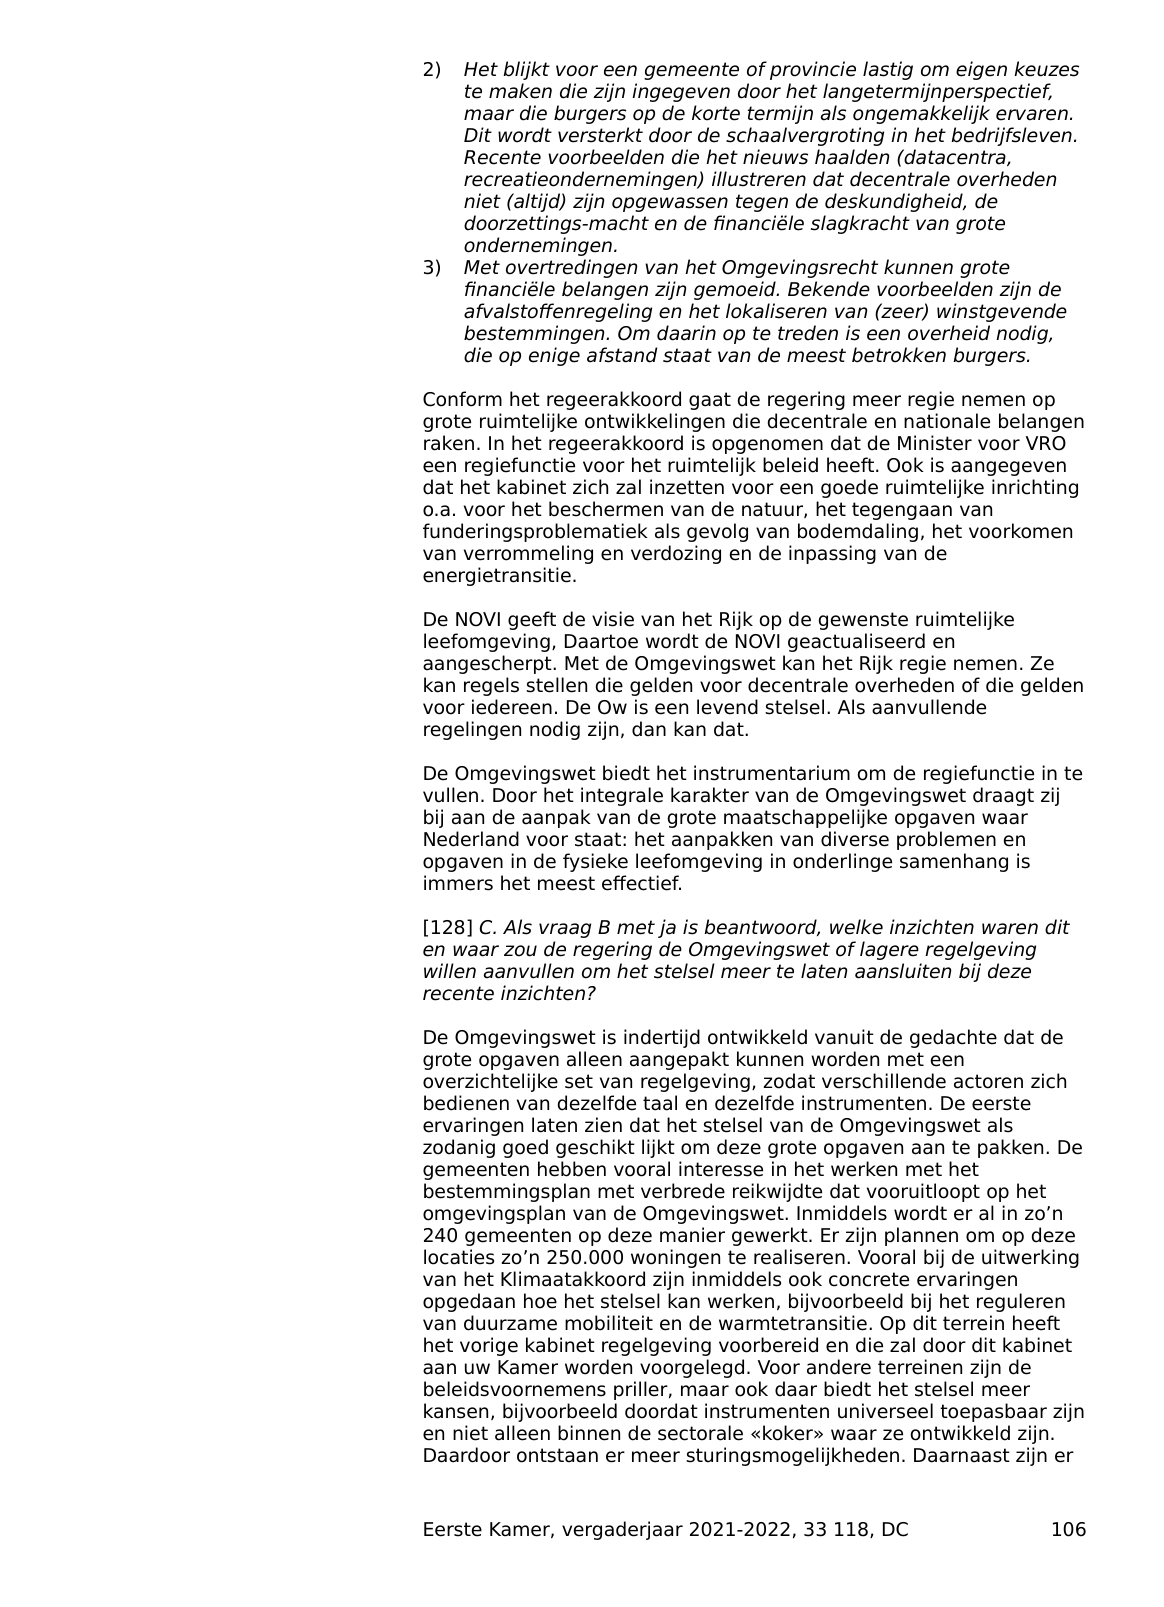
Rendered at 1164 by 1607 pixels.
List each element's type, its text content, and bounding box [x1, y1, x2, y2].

text De Omgevingswet is indertijd ontwikkeld vanuit de gedachte dat de grote opgaven alleen aangepakt kunnen worden met een overzichtelijke set van regelgeving, zodat verschillende actoren zich bedienen van dezelfde taal en dezelfde instrumenten. De eerste ervaringen laten zien dat het stelsel van de Omgevingswet als zodanig goed geschikt lijkt om deze grote opgaven aan te pakken. De gemeenten hebben vooral interesse in het werken met het bestemmingsplan met verbrede reikwijdte dat vooruitloopt op het omgevingsplan van de Omgevingswet. Inmiddels wordt er al in zo’n 240 gemeenten op deze manier gewerkt. Er zijn plannen om op deze locaties zo’n 250.000 woningen te realiseren. Vooral bij de uitwerking van het Klimaatakkoord zijn inmiddels ook concrete ervaringen opgedaan hoe het stelsel kan werken, bijvoorbeeld bij het reguleren van duurzame mobiliteit en de warmtetransitie. Op dit terrein heeft het vorige kabinet regelgeving voorbereid en die zal door dit kabinet aan uw Kamer worden voorgelegd. Voor andere terreinen zijn de beleidsvoornemens priller, maar ook daar biedt het stelsel meer kansen, bijvoorbeeld doordat instrumenten universeel toepasbaar zijn en niet alleen binnen de sectorale «koker» waar ze ontwikkeld zijn. Daardoor ontstaan er meer sturingsmogelijkheden. Daarnaast zijn er [422, 1027, 1087, 1467]
text [128] C. Als vraag B met ja is beantwoord, welke inzichten waren dit en waar zou de regering de Omgevingswet of lagere regelgeving willen aanvullen om het stelsel meer te laten aansluiten bij deze recente inzichten? [422, 917, 1087, 1005]
text De Omgevingswet biedt het instrumentarium om de regiefunctie in te vullen. Door het integrale karakter van de Omgevingswet draagt zij bij aan de aanpak van de grote maatschappelijke opgaven waar Nederland voor staat: het aanpakken van diverse problemen en opgaven in de fysieke leefomgeving in onderlinge samenhang is immers het meest effectief. [422, 763, 1087, 895]
text De NOVI geeft de visie van het Rijk op de gewenste ruimtelijke leefomgeving, Daartoe wordt de NOVI geactualiseerd en aangescherpt. Met de Omgevingswet kan het Rijk regie nemen. Ze kan regels stellen die gelden voor decentrale overheden of die gelden voor iedereen. De Ow is een levend stelsel. Als aanvullende regelingen nodig zijn, dan kan dat. [422, 609, 1087, 741]
text 2) Het blijkt voor een gemeente of provincie lastig om eigen keuzes te maken die zijn ingegeven door het langetermijnperspectief, maar die burgers op de korte termijn als ongemakkelijk ervaren. Dit wordt versterkt door de schaalvergroting in het bedrijfsleven. Recente voorbeelden die het nieuws haalden (datacentra, recreatieondernemingen) illustreren dat decentrale overheden niet (altijd) zijn opgewassen tegen de deskundigheid, de doorzettings-macht en de financiële slagkracht van grote ondernemingen. [422, 59, 1087, 257]
text Conform het regeerakkoord gaat de regering meer regie nemen op grote ruimtelijke ontwikkelingen die decentrale en nationale belangen raken. In het regeerakkoord is opgenomen dat de Minister voor VRO een regiefunctie voor het ruimtelijk beleid heeft. Ook is aangegeven dat het kabinet zich zal inzetten voor een goede ruimtelijke inrichting o.a. voor het beschermen van de natuur, het tegengaan van funderingsproblematiek als gevolg van bodemdaling, het voorkomen van verrommeling en verdozing en de inpassing van de energietransitie. [422, 389, 1087, 587]
text 3) Met overtredingen van het Omgevingsrecht kunnen grote financiële belangen zijn gemoeid. Bekende voorbeelden zijn de afvalstoffenregeling en het lokaliseren van (zeer) winstgevende bestemmingen. Om daarin op te treden is een overheid nodig, die op enige afstand staat van de meest betrokken burgers. [422, 257, 1087, 367]
